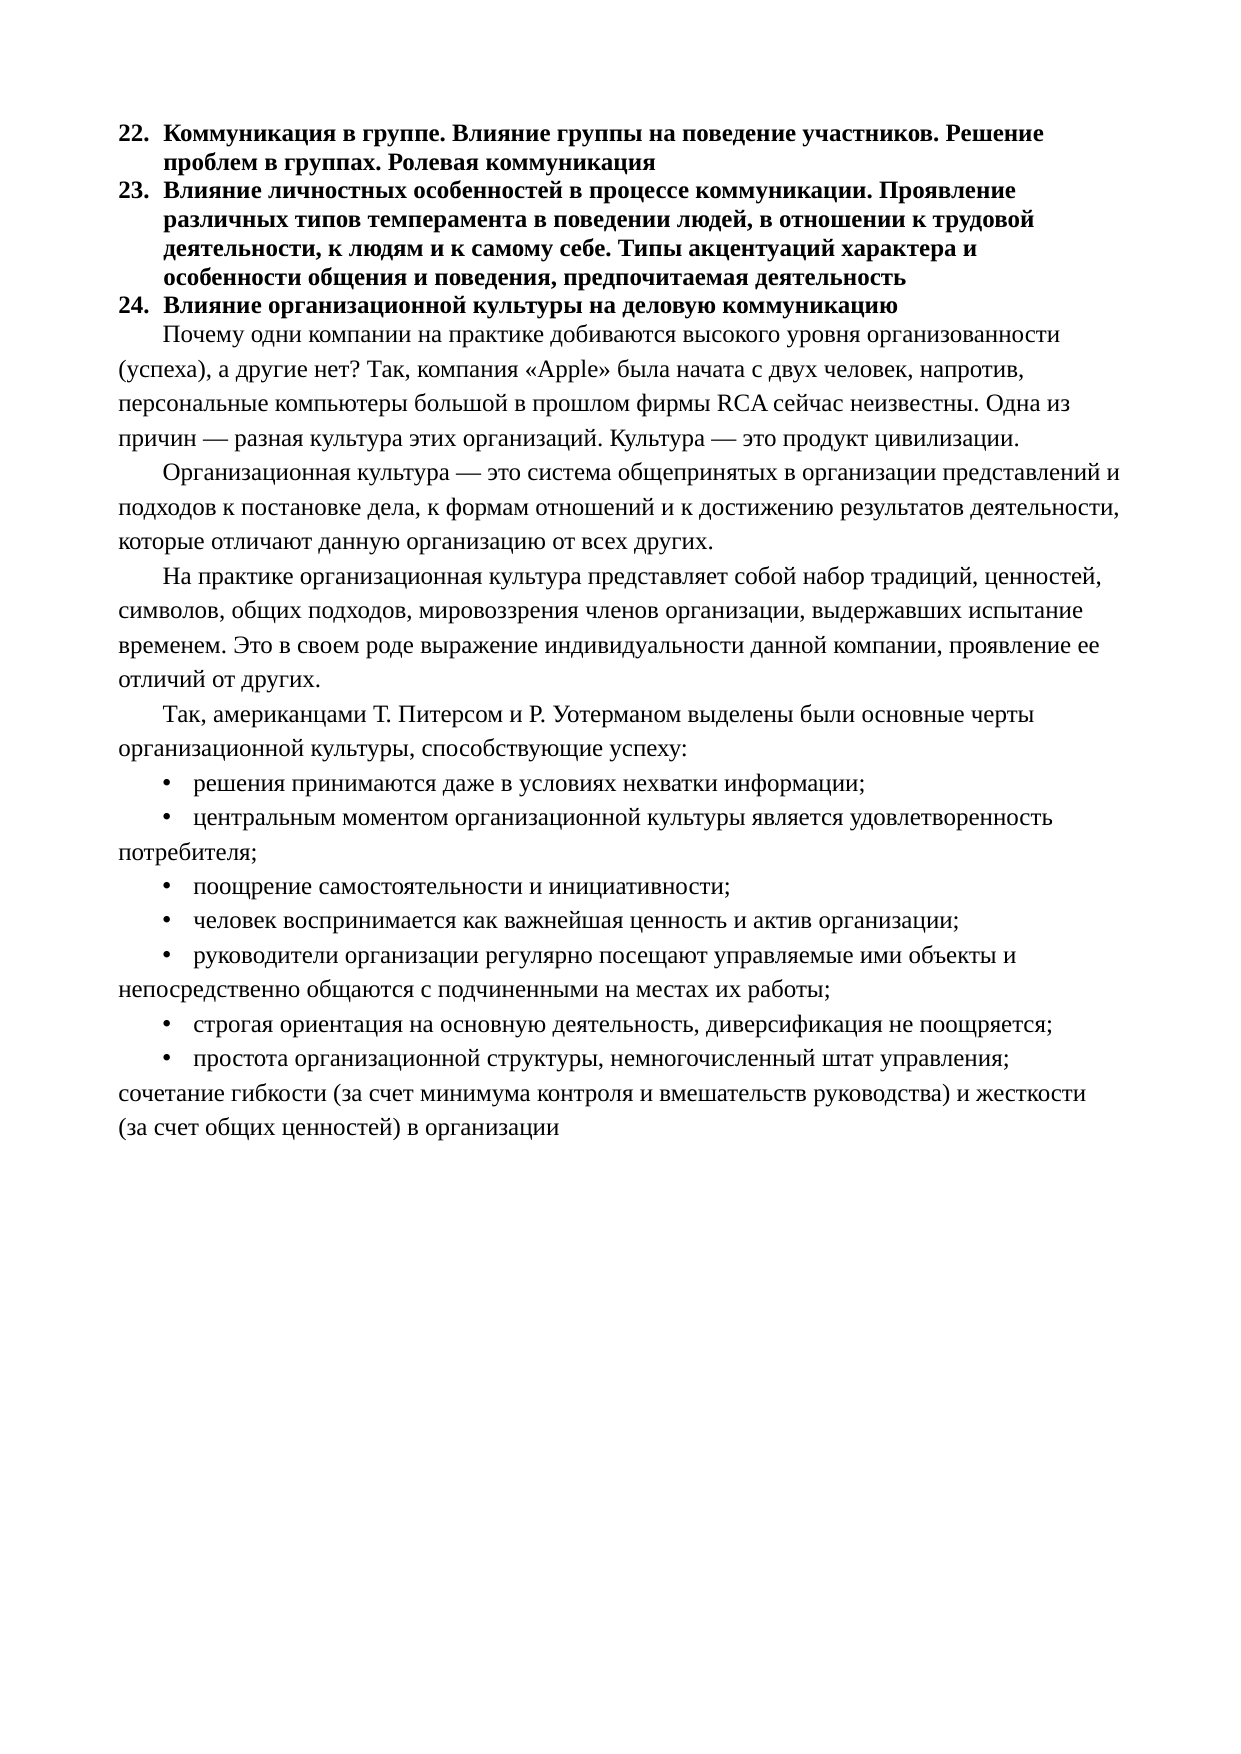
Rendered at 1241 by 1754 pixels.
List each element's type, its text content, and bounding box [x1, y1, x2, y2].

subtitle Влияние личностных особенностей в процессе коммуникации. Проявление различных типов темперамента в поведении людей, в отношении к трудовой деятельности, к людям и к самому себе. Типы акцентуаций характера и особенности общения и поведения, предпочитаемая деятельность [118, 176, 1122, 291]
subtitle Влияние организационной культуры на деловую коммуникацию [118, 291, 1122, 319]
text Так, американцами Т. Питерсом и Р. Уотерманом выделены были основные черты организационной культуры, способствующие успеху: [118, 699, 1122, 762]
text На практике организационная культура представляет собой набор традиций, ценностей, символов, общих подходов, мировоззрения членов организации, выдержавших испытание временем. Это в своем роде выражение индивидуальности данной компании, проявление ее отличий от других. [118, 561, 1122, 693]
list поощрение самостоятельности и инициативности; [118, 871, 1122, 900]
list решения принимаются даже в условиях нехватки информации; [118, 768, 1122, 796]
list простота организационной структуры, немногочисленный штат управления; сочетание гибкости (за счет минимума контроля и вмешательств руководства) и жесткости (за счет общих ценностей) в организации [118, 1043, 1122, 1141]
list руководители организации регулярно посещают управляемые ими объекты и непосредственно общаются с подчиненными на местах их работы; [118, 940, 1122, 1003]
subtitle Коммуникация в группе. Влияние группы на поведение участников. Решение проблем в группах. Ролевая коммуникация [118, 118, 1122, 176]
text Почему одни компании на практике добиваются высокого уровня организованности (успеха), а другие нет? Так, компания «Apple» была начата с двух человек, напротив, персональные компьютеры большой в прошлом фирмы RCA сейчас неизвестны. Одна из причин — разная культура этих организаций. Культура — это продукт цивилизации. [118, 319, 1122, 452]
text Организационная культура — это система общепринятых в организации представлений и подходов к постановке дела, к формам отношений и к достижению результатов деятельности, которые отличают данную организацию от всех других. [118, 457, 1122, 555]
list строгая ориентация на основную деятельность, диверсификация не поощряется; [118, 1009, 1122, 1038]
list центральным моментом организационной культуры является удовлетворенность потребителя; [118, 802, 1122, 865]
list человек воспринимается как важнейшая ценность и актив организации; [118, 906, 1122, 934]
